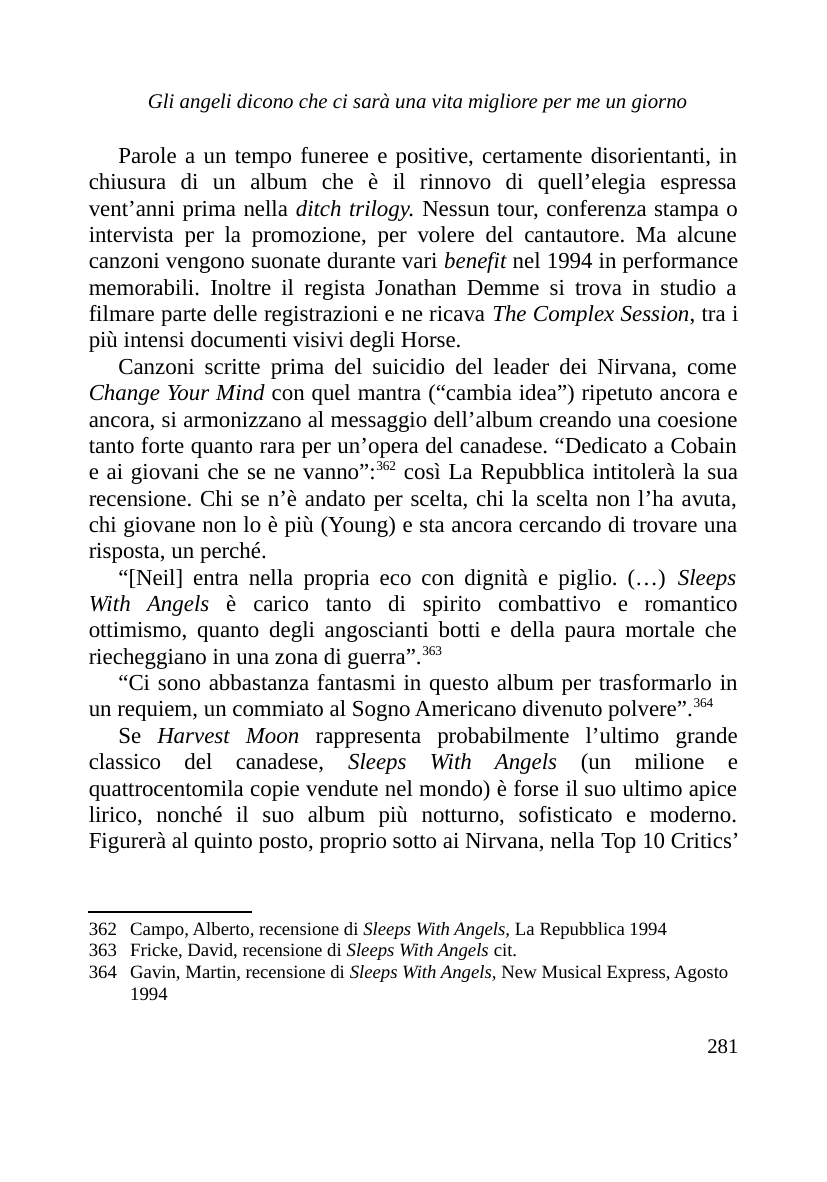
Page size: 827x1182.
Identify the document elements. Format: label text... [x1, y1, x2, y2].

text “Ci sono abbastanza fantasmi in questo album per trasformarlo in un requiem, un commiato al Sogno Americano divenuto polvere”. [88, 669, 738, 722]
text Canzoni scritte prima del suicidio del leader dei Nirvana, come Change Your Mind con quel mantra (“cambia idea”) ripetuto ancora e ancora, si armonizzano al messaggio dell’album creando una coesione tanto forte quanto rara per un’opera del canadese. “Dedicato a Cobain e ai giovani che se ne vanno”: così La Repubblica intitolerà la sua recensione. Chi se n’è andato per scelta, chi la scelta non l’ha avuta, chi giovane non lo è più (Young) e sta ancora cercando di trovare una risposta, un perché. [88, 353, 738, 564]
text Gli angeli dicono che ci sarà una vita migliore per me un giorno [88, 88, 738, 113]
text “[Neil] entra nella propria eco con dignità e piglio. (…) Sleeps With Angels è carico tanto di spirito combattivo e romantico ottimismo, quanto degli angoscianti botti e della paura mortale che riecheggiano in una zona di guerra”. [88, 564, 738, 669]
text Parole a un tempo funeree e positive, certamente disorientanti, in chiusura di un album che è il rinnovo di quell’elegia espressa vent’anni prima nella ditch trilogy. Nessun tour, conferenza stampa o intervista per la promozione, per volere del cantautore. Ma alcune canzoni vengono suonate durante vari benefit nel 1994 in performance memorabili. Inoltre il regista Jonathan Demme si trova in studio a filmare parte delle registrazioni e ne ricava The Complex Session, tra i più intensi documenti visivi degli Horse. [88, 142, 738, 353]
text Fricke, David, recensione di Sleeps With Angels cit. [88, 939, 738, 961]
text Campo, Alberto, recensione di Sleeps With Angels, La Repubblica 1994 [88, 918, 738, 939]
text Gavin, Martin, recensione di Sleeps With Angels, New Musical Express, Agosto 1994 [88, 961, 738, 1004]
text Se Harvest Moon rappresenta probabilmente l’ultimo grande classico del canadese, Sleeps With Angels (un milione e quattrocentomila copie vendute nel mondo) è forse il suo ultimo apice lirico, nonché il suo album più notturno, sofisticato e moderno. Figurerà al quinto posto, proprio sotto ai Nirvana, nella Top 10 Critics’ [88, 722, 738, 854]
